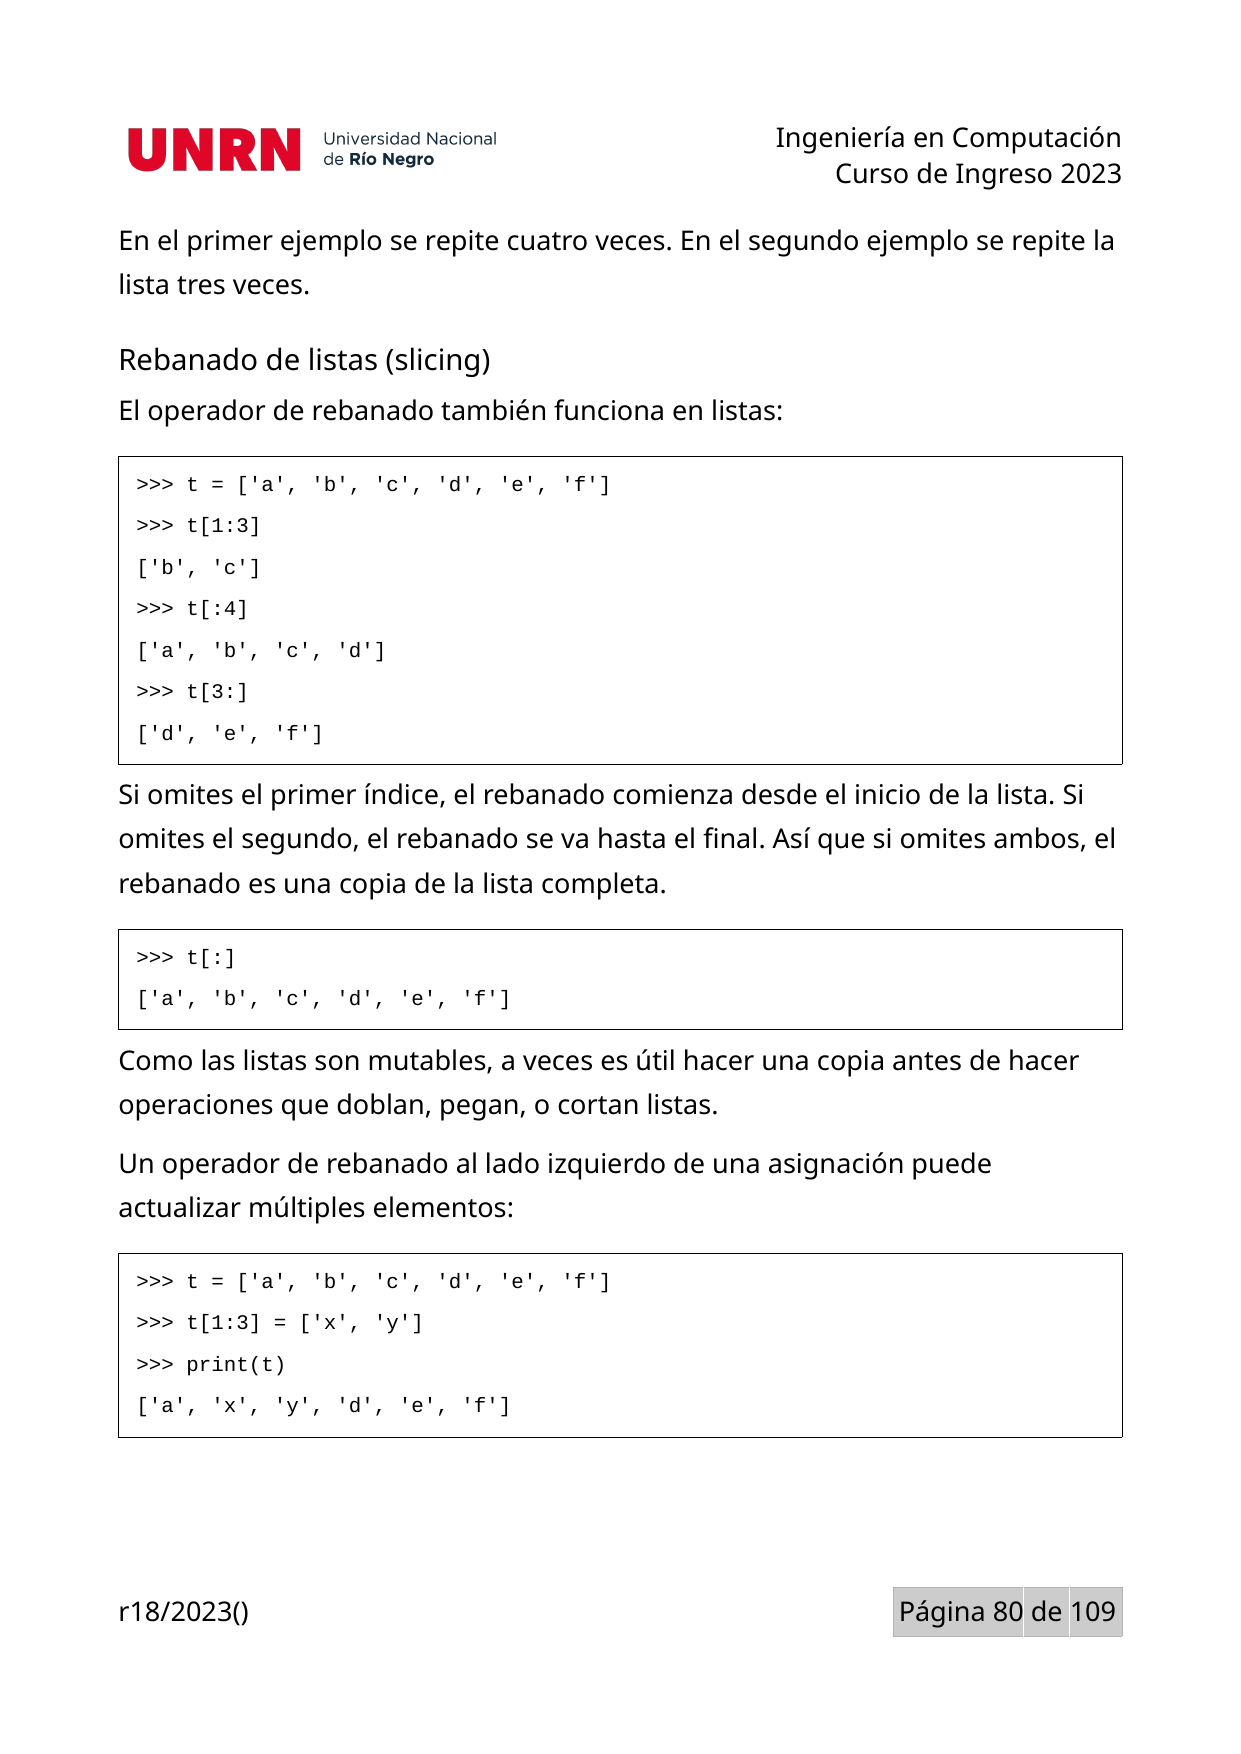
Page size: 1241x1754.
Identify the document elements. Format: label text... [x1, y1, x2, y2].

picture [118, 118, 505, 180]
text ['a', 'b', 'c', 'd', 'e', 'f'] [119, 970, 1122, 1029]
text El operador de rebanado también funciona en listas: [118, 391, 1122, 428]
text >>> t = ['a', 'b', 'c', 'd', 'e', 'f'] [119, 1254, 1122, 1294]
text >>> t[1:3] [119, 497, 1122, 539]
subtitle Rebanado de listas (slicing) [118, 339, 1122, 379]
text ['b', 'c'] [119, 539, 1122, 580]
text >>> t[3:] [119, 663, 1122, 705]
text >>> print(t) [119, 1336, 1122, 1377]
text ['d', 'e', 'f'] [119, 705, 1122, 764]
text >>> t = ['a', 'b', 'c', 'd', 'e', 'f'] [119, 457, 1122, 497]
text Un operador de rebanado al lado izquierdo de una asignación puede actualizar múltiples elementos: [118, 1144, 1122, 1225]
text En el primer ejemplo se repite cuatro veces. En el segundo ejemplo se repite la lista tres veces. [118, 221, 1122, 302]
text >>> t[:4] [119, 580, 1122, 622]
text >>> t[:] [119, 930, 1122, 970]
text ['a', 'x', 'y', 'd', 'e', 'f'] [119, 1377, 1122, 1437]
text Si omites el primer índice, el rebanado comienza desde el inicio de la lista. Si omites el segundo, el rebanado se va hasta el final. Así que si omites ambos, el rebanado es una copia de la lista completa. [118, 776, 1122, 901]
text ['a', 'b', 'c', 'd'] [119, 622, 1122, 663]
text >>> t[1:3] = ['x', 'y'] [119, 1294, 1122, 1336]
text Como las listas son mutables, a veces es útil hacer una copia antes de hacer operaciones que doblan, pegan, o cortan listas. [118, 1041, 1122, 1122]
